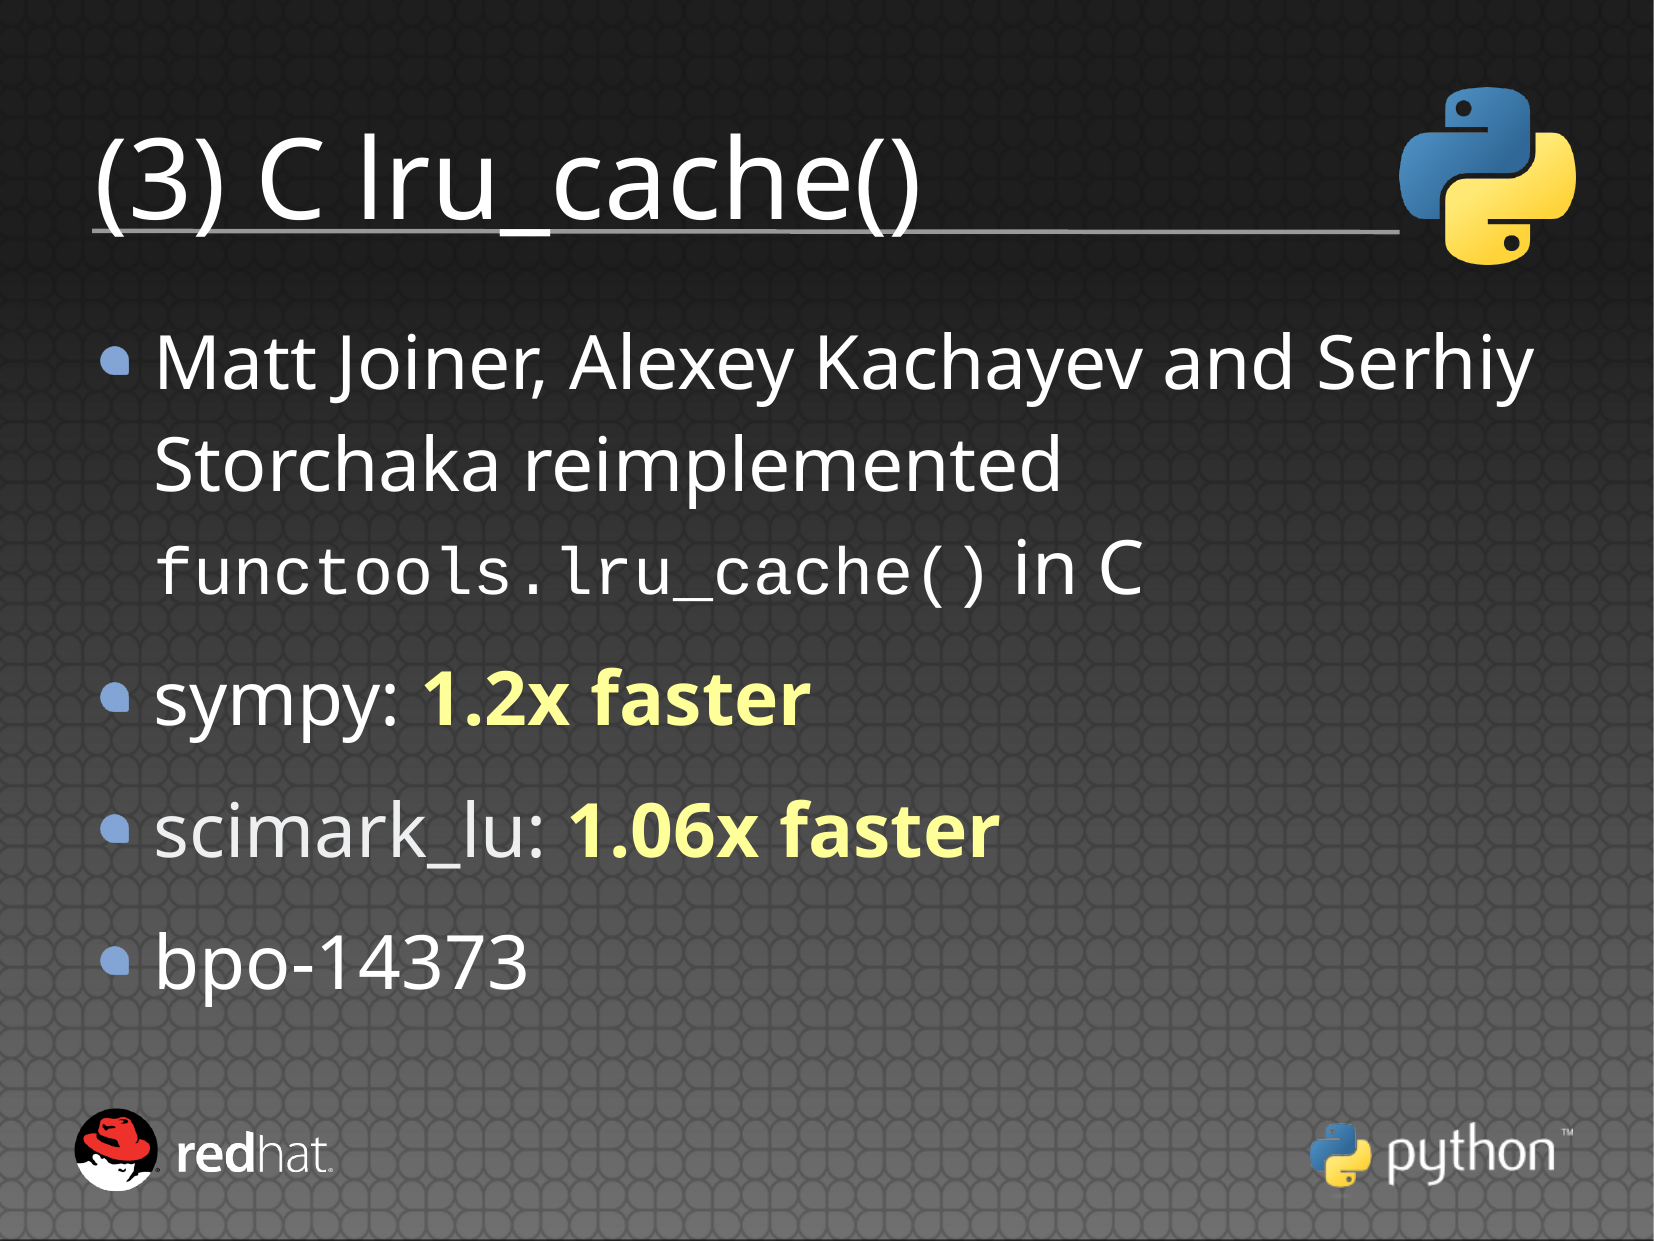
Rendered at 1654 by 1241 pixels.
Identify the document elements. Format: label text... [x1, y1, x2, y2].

title (3) C lru_cache() [94, 100, 1426, 251]
picture [0, 0, 1654, 1241]
list Matt Joiner, Alexey Kachayev and Serhiy Storchaka reimplemented functools.lru_cache() in C sympy: 1.2x faster scimark_lu: 1.06x faster bpo-14373 [82, 309, 1571, 1049]
